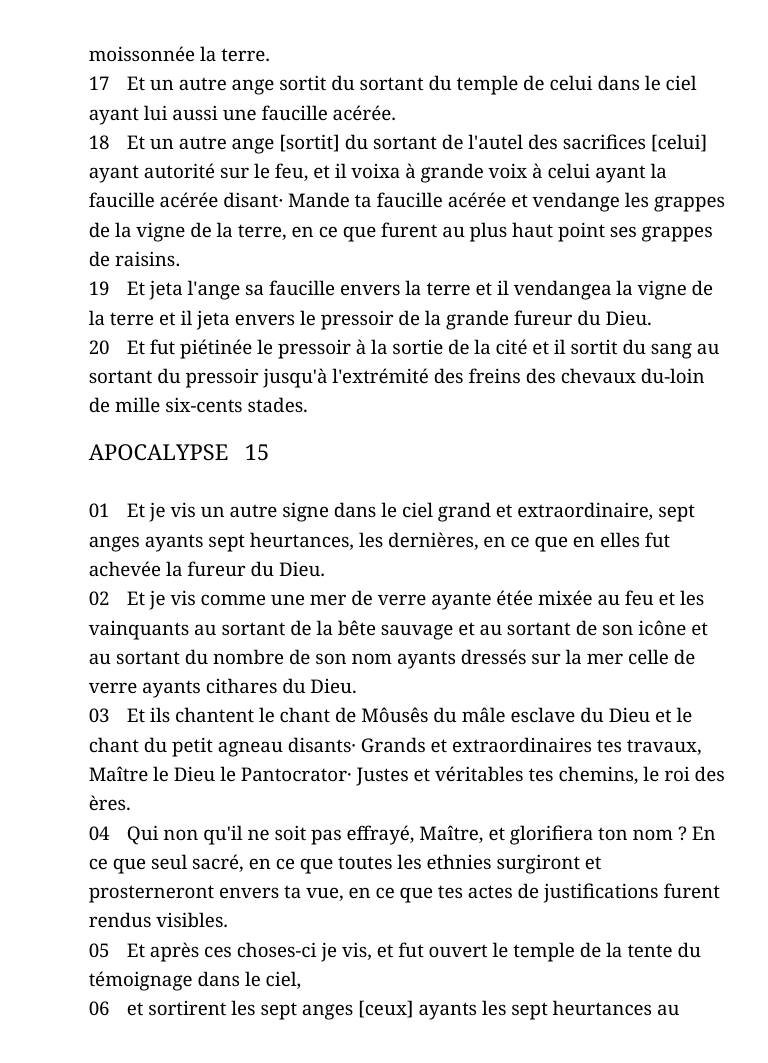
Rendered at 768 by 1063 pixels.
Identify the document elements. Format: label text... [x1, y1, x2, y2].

text 01 Et je vis un autre signe dans le ciel grand et extraordinaire, sept anges ayants sept heurtances, les dernières, en ce que en elles fut achevée la fureur du Dieu. 02 Et je vis comme une mer de verre ayante étée mixée au feu et les vainquants au sortant de la bête sauvage et au sortant de son icône et au sortant du nombre de son nom ayants dressés sur la mer celle de verre ayants cithares du Dieu. 03 Et ils chantent le chant de Môusês du mâle esclave du Dieu et le chant du petit agneau disants· Grands et extraordinaires tes travaux, Maître le Dieu le Pantocrator· Justes et véritables tes chemins, le roi des ères. 04 Qui non qu'il ne soit pas effrayé, Maître, et glorifiera ton nom ? En ce que seul sacré, en ce que toutes les ethnies surgiront et prosterneront envers ta vue, en ce que tes actes de justifications furent rendus visibles. 05 Et après ces choses-ci je vis, et fut ouvert le temple de la tente du témoignage dans le ciel, 06 et sortirent les sept anges [ceux] ayants les sept heurtances au [88, 471, 726, 1021]
text APOCALYPSE 15 [88, 436, 726, 466]
text moissonnée la terre. 17 Et un autre ange sortit du sortant du temple de celui dans le ciel ayant lui aussi une faucille acérée. 18 Et un autre ange [sortit] du sortant de l'autel des sacrifices [celui] ayant autorité sur le feu, et il voixa à grande voix à celui ayant la faucille acérée disant· Mande ta faucille acérée et vendange les grappes de la vigne de la terre, en ce que furent au plus haut point ses grappes de raisins. 19 Et jeta l'ange sa faucille envers la terre et il vendangea la vigne de la terre et il jeta envers le pressoir de la grande fureur du Dieu. 20 Et fut piétinée le pressoir à la sortie de la cité et il sortit du sang au sortant du pressoir jusqu'à l'extrémité des freins des chevaux du-loin de mille six-cents stades. [88, 41, 726, 418]
